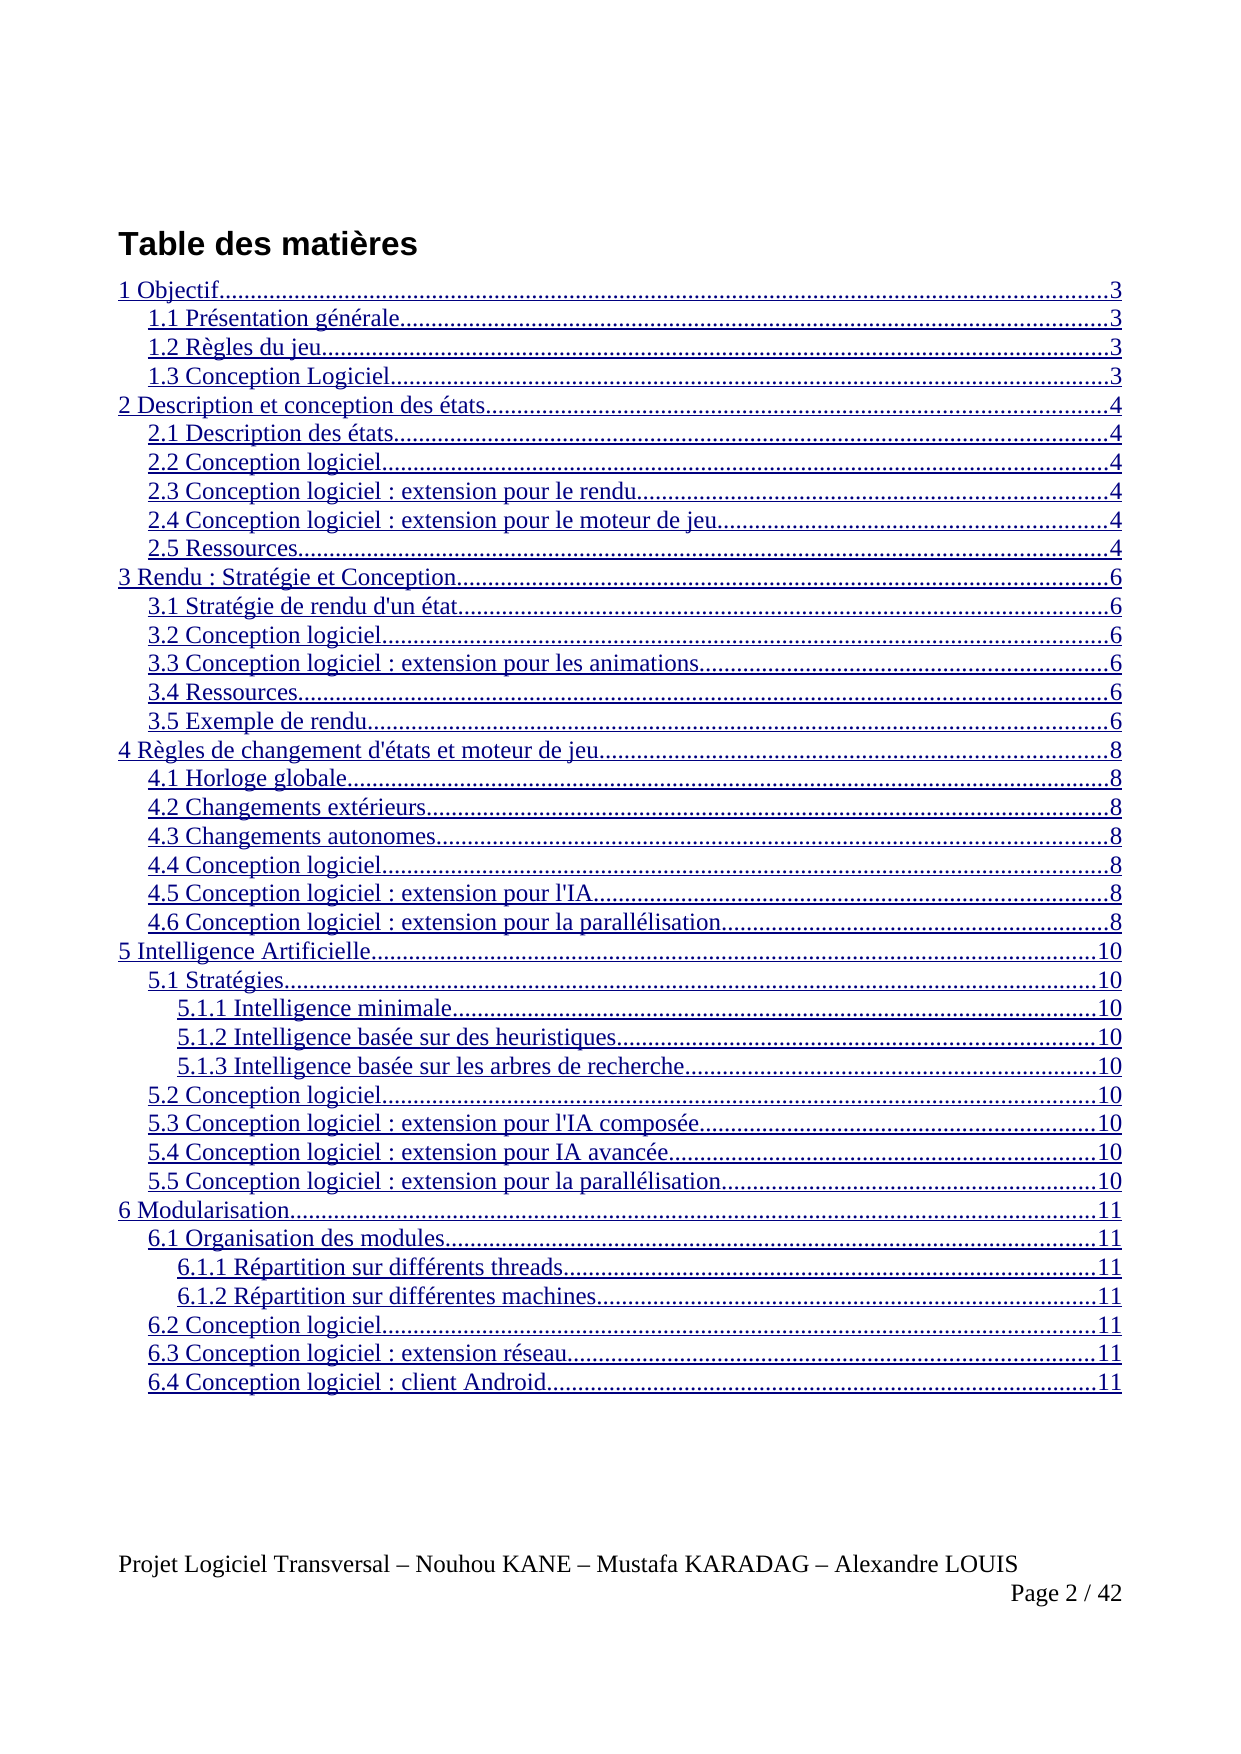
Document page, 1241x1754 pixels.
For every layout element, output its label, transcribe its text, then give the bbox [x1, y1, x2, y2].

text 1 Objectif 3 [118, 275, 1122, 300]
text 2.1 Description des états 4 [148, 418, 1122, 443]
text 1.1 Présentation générale 3 [148, 303, 1122, 328]
text 4.1 Horloge globale 8 [148, 763, 1122, 788]
text 5.1.2 Intelligence basée sur des heuristiques 10 [177, 1022, 1122, 1047]
text 4.2 Changements extérieurs 8 [148, 792, 1122, 817]
text 3.2 Conception logiciel 6 [148, 620, 1122, 645]
text 6.4 Conception logiciel : client Android 11 [148, 1367, 1122, 1392]
text 4 Règles de changement d'états et moteur de jeu 8 [118, 735, 1122, 760]
text 5.1.3 Intelligence basée sur les arbres de recherche 10 [177, 1051, 1122, 1076]
text 5.4 Conception logiciel : extension pour IA avancée 10 [148, 1137, 1122, 1162]
text 6 Modularisation 11 [118, 1195, 1122, 1220]
text 6.3 Conception logiciel : extension réseau 11 [148, 1338, 1122, 1363]
text 4.6 Conception logiciel : extension pour la parallélisation 8 [148, 907, 1122, 932]
text 5 Intelligence Artificielle 10 [118, 936, 1122, 961]
text 3 Rendu : Stratégie et Conception 6 [118, 562, 1122, 587]
text 4.4 Conception logiciel 8 [148, 850, 1122, 875]
text 3.4 Ressources 6 [148, 677, 1122, 702]
text 5.5 Conception logiciel : extension pour la parallélisation 10 [148, 1166, 1122, 1191]
text Table des matières [118, 224, 1122, 262]
text 2.4 Conception logiciel : extension pour le moteur de jeu 4 [148, 505, 1122, 530]
text 3.5 Exemple de rendu 6 [148, 706, 1122, 731]
text 6.1.1 Répartition sur différents threads 11 [177, 1252, 1122, 1277]
text 3.1 Stratégie de rendu d'un état 6 [148, 591, 1122, 616]
text 6.2 Conception logiciel 11 [148, 1310, 1122, 1335]
text 2.5 Ressources 4 [148, 533, 1122, 558]
text 4.5 Conception logiciel : extension pour l'IA 8 [148, 878, 1122, 903]
text 2 Description et conception des états 4 [118, 390, 1122, 415]
text 3.3 Conception logiciel : extension pour les animations 6 [148, 648, 1122, 673]
text 6.1 Organisation des modules 11 [148, 1223, 1122, 1248]
text 5.2 Conception logiciel 10 [148, 1080, 1122, 1105]
text 6.1.2 Répartition sur différentes machines 11 [177, 1281, 1122, 1306]
text 5.3 Conception logiciel : extension pour l'IA composée 10 [148, 1108, 1122, 1133]
text 5.1 Stratégies 10 [148, 965, 1122, 990]
text 5.1.1 Intelligence minimale 10 [177, 993, 1122, 1018]
text 1.3 Conception Logiciel 3 [148, 361, 1122, 386]
text 4.3 Changements autonomes 8 [148, 821, 1122, 846]
text 2.2 Conception logiciel 4 [148, 447, 1122, 472]
text 1.2 Règles du jeu 3 [148, 332, 1122, 357]
text 2.3 Conception logiciel : extension pour le rendu 4 [148, 476, 1122, 501]
